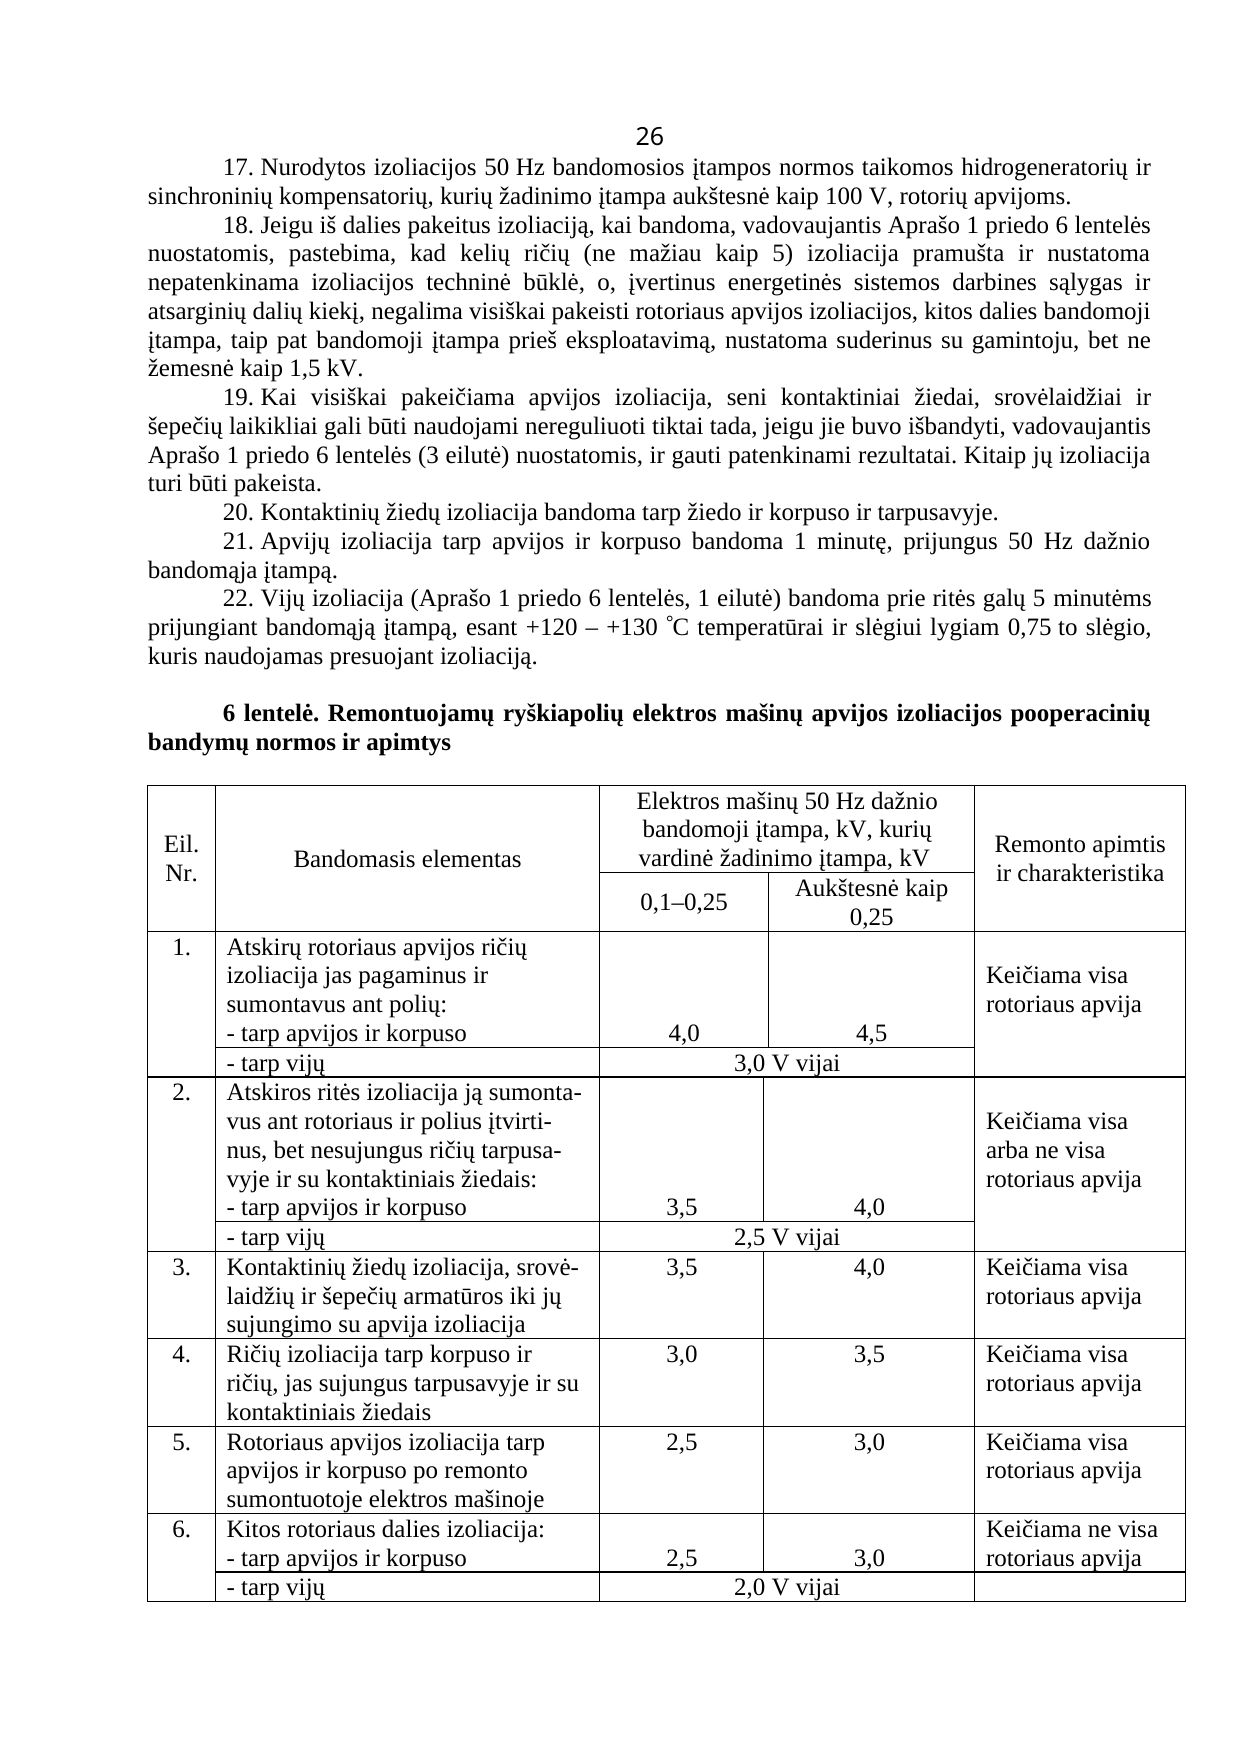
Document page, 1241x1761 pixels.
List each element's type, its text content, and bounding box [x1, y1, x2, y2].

table_cell rotoriaus apvija [975, 1543, 1185, 1571]
text 21. Apvijų izoliacija tarp apvijos ir korpuso bandoma 1 minutę, prijungus 50 Hz dažnio bandomąja įtampą. [148, 526, 1152, 583]
table_cell [975, 1018, 1185, 1047]
table_cell Atskiros ritės izoliacija ją sumonta-vus ant rotoriaus ir polius įtvirti-nus, bet nesujungus ričių tarpusa-vyje ir su kontaktiniais žiedais: [216, 1078, 599, 1192]
table_cell 0,1–0,25 [600, 873, 768, 931]
table_cell Keičiama ne visa [975, 1514, 1185, 1543]
table_cell Kontaktinių žiedų izoliacija, srovė-laidžių ir šepečių armatūros iki jų sujungimo su apvija izoliacija [216, 1252, 599, 1338]
table_cell Keičiama visa rotoriaus apvija [975, 1339, 1185, 1426]
table_cell [148, 1571, 215, 1601]
table_cell Aukštesnė kaip 0,25 [769, 873, 974, 931]
table_cell 1. [148, 932, 215, 1018]
table_cell Kitos rotoriaus dalies izoliacija: [216, 1514, 599, 1543]
table_cell Keičiama visa rotoriaus apvija [975, 1427, 1185, 1513]
text 6 lentelė. Remontuojamų ryškiapolių elektros mašinų apvijos izoliacijos pooperacinių bandymų normos ir apimtys [148, 698, 1152, 756]
table_cell [148, 1221, 215, 1251]
table_cell 4,0 [600, 1018, 768, 1047]
table_cell 3,0 [764, 1543, 974, 1571]
table_cell [764, 1514, 974, 1543]
table_header Remonto apimtis ir charakteristika [975, 786, 1185, 931]
table_cell 3,5 [764, 1339, 974, 1426]
table_cell 4,0 [764, 1193, 974, 1221]
table_cell 2,5 [600, 1543, 763, 1571]
table_header Bandomasis elementas [216, 786, 599, 931]
text 19. Kai visiškai pakeičiama apvijos izoliacija, seni kontaktiniai žiedai, srovėlaidžiai ir šepečių laikikliai gali būti naudojami nereguliuoti tiktai tada, jeigu jie buvo išbandyti, vadovaujantis Aprašo 1 priedo 6 lentelės (3 eilutė) nuostatomis, ir gauti patenkinami rezultatai. Kitaip jų izoliacija turi būti pakeista. [148, 382, 1152, 497]
table_cell 3,5 [600, 1193, 763, 1221]
table_cell - tarp vijų [216, 1573, 599, 1601]
table_cell - tarp vijų [216, 1048, 599, 1076]
table_cell Keičiama visa arba ne visa rotoriaus apvija [975, 1078, 1185, 1192]
text 20. Kontaktinių žiedų izoliacija bandoma tarp žiedo ir korpuso ir tarpusavyje. [148, 497, 1152, 526]
table_cell [975, 1193, 1185, 1221]
table_cell [764, 1078, 974, 1192]
table_cell [148, 1193, 215, 1221]
table_cell - tarp apvijos ir korpuso [216, 1018, 599, 1047]
table_header Elektros mašinų 50 Hz dažnio bandomoji įtampa, kV, kurių vardinė žadinimo įtampa, kV [600, 786, 974, 872]
table_header Eil.Nr. [148, 786, 215, 931]
text 17. Nurodytos izoliacijos 50 Hz bandomosios įtampos normos taikomos hidrogeneratorių ir sinchroninių kompensatorių, kurių žadinimo įtampa aukštesnė kaip 100 V, rotorių apvijoms. [148, 152, 1152, 210]
table_cell [769, 932, 974, 1018]
text 22. Vijų izoliacija (Aprašo 1 priedo 6 lentelės, 1 eilutė) bandoma prie ritės galų 5 minutėms prijungiant bandomąją įtampą, esant +120 – +130 C temperatūrai ir slėgiui lygiam 0,75 to slėgio, kuris naudojamas presuojant izoliaciją. [148, 583, 1152, 670]
table_cell Keičiama visa rotoriaus apvija [975, 932, 1185, 1018]
table_cell - tarp apvijos ir korpuso [216, 1543, 599, 1571]
table_cell Ričių izoliacija tarp korpuso ir ričių, jas sujungus tarpusavyje ir su kontaktiniais žiedais [216, 1339, 599, 1426]
table_cell 6. [148, 1514, 215, 1543]
table_cell [975, 1573, 1185, 1601]
table_cell [975, 1047, 1185, 1076]
table_cell [148, 1543, 215, 1571]
table_cell - tarp vijų [216, 1222, 599, 1251]
table_cell 5. [148, 1427, 215, 1513]
table_cell 2. [148, 1078, 215, 1192]
table_cell [600, 1078, 763, 1192]
table_cell 2,5 V vijai [600, 1222, 974, 1251]
text 18. Jeigu iš dalies pakeitus izoliaciją, kai bandoma, vadovaujantis Aprašo 1 priedo 6 lentelės nuostatomis, pastebima, kad kelių ričių (ne mažiau kaip 5) izoliacija pramušta ir nustatoma nepatenkinama izoliacijos techninė būklė, o, įvertinus energetinės sistemos darbines sąlygas ir atsarginių dalių kiekį, negalima visiškai pakeisti rotoriaus apvijos izoliacijos, kitos dalies bandomoji įtampa, taip pat bandomoji įtampa prieš eksploatavimą, nustatoma suderinus su gamintoju, bet ne žemesnė kaip 1,5 kV. [148, 210, 1152, 382]
table_cell 3,0 [600, 1339, 763, 1426]
table_cell [975, 1221, 1185, 1251]
table_cell 3,0 [764, 1427, 974, 1513]
table_cell 4,5 [769, 1018, 974, 1047]
table_cell 3,0 V vijai [600, 1048, 974, 1076]
table_cell Keičiama visa rotoriaus apvija [975, 1252, 1185, 1338]
table_cell 4. [148, 1339, 215, 1426]
table_cell 2,5 [600, 1427, 763, 1513]
table_cell 2,0 V vijai [600, 1573, 974, 1601]
table_cell [148, 1047, 215, 1076]
table_cell 3,5 [600, 1252, 763, 1338]
table_cell Atskirų rotoriaus apvijos ričių izoliacija jas pagaminus ir sumontavus ant polių: [216, 932, 599, 1018]
table_cell 3. [148, 1252, 215, 1338]
table_cell Rotoriaus apvijos izoliacija tarp apvijos ir korpuso po remonto sumontuotoje elektros mašinoje [216, 1427, 599, 1513]
table_cell - tarp apvijos ir korpuso [216, 1193, 599, 1221]
table_cell 4,0 [764, 1252, 974, 1338]
table_cell [600, 1514, 763, 1543]
table_cell [600, 932, 768, 1018]
table_cell [148, 1018, 215, 1047]
